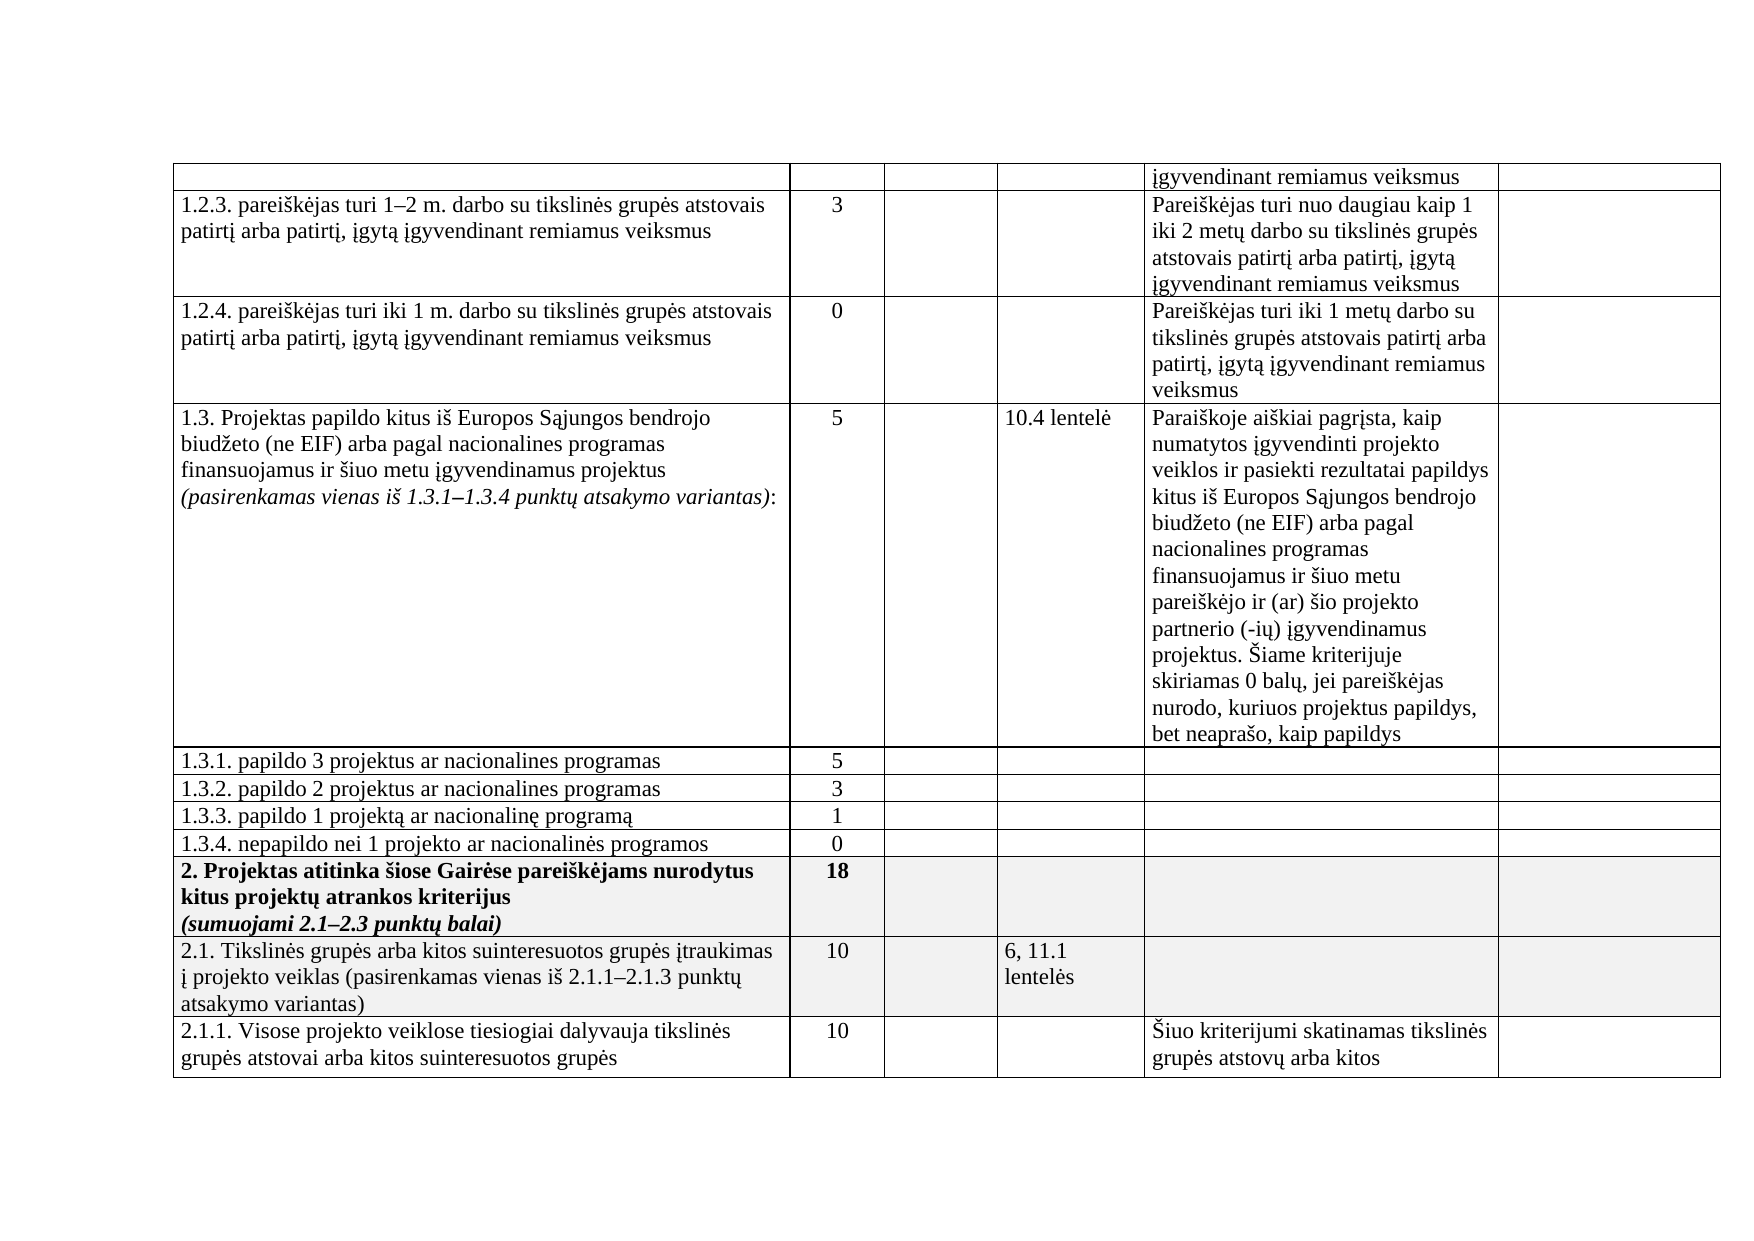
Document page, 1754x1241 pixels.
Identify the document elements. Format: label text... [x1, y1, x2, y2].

table_cell [885, 297, 997, 403]
table_cell 10 [791, 937, 884, 1016]
table_cell [885, 802, 997, 828]
table_cell 1.3. Projektas papildo kitus iš Europos Sąjungos bendrojo biudžeto (ne EIF) arba pagal nacionalines programas finansuojamus ir šiuo metu įgyvendinamus projektus (pasirenkamas vienas iš 1.3.1–1.3.4 punktų atsakymo variantas): [174, 404, 789, 746]
table_cell Pareiškėjas turi nuo daugiau kaip 1 iki 2 metų darbo su tikslinės grupės atstovais patirtį arba patirtį, įgytą įgyvendinant remiamus veiksmus [1145, 191, 1498, 296]
table_cell Pareiškėjas turi iki 1 metų darbo su tikslinės grupės atstovais patirtį arba patirtį, įgytą įgyvendinant remiamus veiksmus [1145, 297, 1498, 403]
table_cell [885, 830, 997, 856]
table_cell 5 [791, 404, 884, 746]
table_cell [998, 1017, 1144, 1077]
table_cell 2.1. Tikslinės grupės arba kitos suinteresuotos grupės įtraukimas į projekto veiklas (pasirenkamas vienas iš 2.1.1–2.1.3 punktų atsakymo variantas) [174, 937, 789, 1016]
table_cell [885, 748, 997, 774]
table_cell 5 [791, 748, 884, 774]
table_cell Šiuo kriterijumi skatinamas tikslinės grupės atstovų arba kitos [1145, 1017, 1498, 1077]
table_cell Paraiškoje aiškiai pagrįsta, kaip numatytos įgyvendinti projekto veiklos ir pasiekti rezultatai papildys kitus iš Europos Sąjungos bendrojo biudžeto (ne EIF) arba pagal nacionalines programas finansuojamus ir šiuo metu pareiškėjo ir (ar) šio projekto partnerio (-ių) įgyvendinamus projektus. Šiame kriterijuje skiriamas 0 balų, jei pareiškėjas nurodo, kuriuos projektus papildys, bet neaprašo, kaip papildys [1145, 404, 1498, 746]
table_cell [998, 775, 1144, 801]
table_cell [1499, 164, 1720, 190]
table_cell [885, 775, 997, 801]
table_cell įgyvendinant remiamus veiksmus [1145, 164, 1498, 190]
table_cell [998, 297, 1144, 403]
table_cell 10.4 lentelė [998, 404, 1144, 746]
table_cell 1.3.2. papildo 2 projektus ar nacionalines programas [174, 775, 789, 801]
table_cell [885, 404, 997, 746]
table_cell [1499, 1017, 1720, 1077]
table_cell [998, 857, 1144, 936]
table_cell [1499, 748, 1720, 774]
table_cell [1499, 830, 1720, 856]
table_cell [998, 802, 1144, 828]
table_cell [174, 164, 789, 190]
table_cell [1499, 857, 1720, 936]
table_cell 1.2.3. pareiškėjas turi 1–2 m. darbo su tikslinės grupės atstovais patirtį arba patirtį, įgytą įgyvendinant remiamus veiksmus [174, 191, 789, 296]
table_cell [1145, 802, 1498, 828]
table_cell [1145, 857, 1498, 936]
table_cell [1499, 404, 1720, 746]
table_cell [1499, 775, 1720, 801]
table_cell 18 [791, 857, 884, 936]
table_cell [885, 857, 997, 936]
table_cell 0 [791, 297, 884, 403]
table_cell [1145, 830, 1498, 856]
table_cell 3 [791, 191, 884, 296]
table_cell [998, 748, 1144, 774]
table_cell [885, 191, 997, 296]
table_cell 2.1.1. Visose projekto veiklose tiesiogiai dalyvauja tikslinės grupės atstovai arba kitos suinteresuotos grupės [174, 1017, 789, 1077]
table_cell [885, 1017, 997, 1077]
table_cell [1499, 802, 1720, 828]
table_cell 3 [791, 775, 884, 801]
table_cell 1.3.1. papildo 3 projektus ar nacionalines programas [174, 748, 789, 774]
table_cell [885, 164, 997, 190]
table_cell 1.3.4. nepapildo nei 1 projekto ar nacionalinės programos [174, 830, 789, 856]
table_cell 10 [791, 1017, 884, 1077]
table_cell [1499, 297, 1720, 403]
table_cell [998, 830, 1144, 856]
table_cell [998, 164, 1144, 190]
table_cell [791, 164, 884, 190]
table_cell 2. Projektas atitinka šiose Gairėse pareiškėjams nurodytus kitus projektų atrankos kriterijus (sumuojami 2.1–2.3 punktų balai) [174, 857, 789, 936]
table_cell 6, 11.1 lentelės [998, 937, 1144, 1016]
table_cell 0 [791, 830, 884, 856]
table_cell 1.2.4. pareiškėjas turi iki 1 m. darbo su tikslinės grupės atstovais patirtį arba patirtį, įgytą įgyvendinant remiamus veiksmus [174, 297, 789, 403]
table_cell [1499, 937, 1720, 1016]
table_cell [998, 191, 1144, 296]
table_cell [1499, 191, 1720, 296]
table_cell 1 [791, 802, 884, 828]
table_cell 1.3.3. papildo 1 projektą ar nacionalinę programą [174, 802, 789, 828]
table_cell [885, 937, 997, 1016]
table_cell [1145, 775, 1498, 801]
table_cell [1145, 937, 1498, 1016]
table_cell [1145, 748, 1498, 774]
